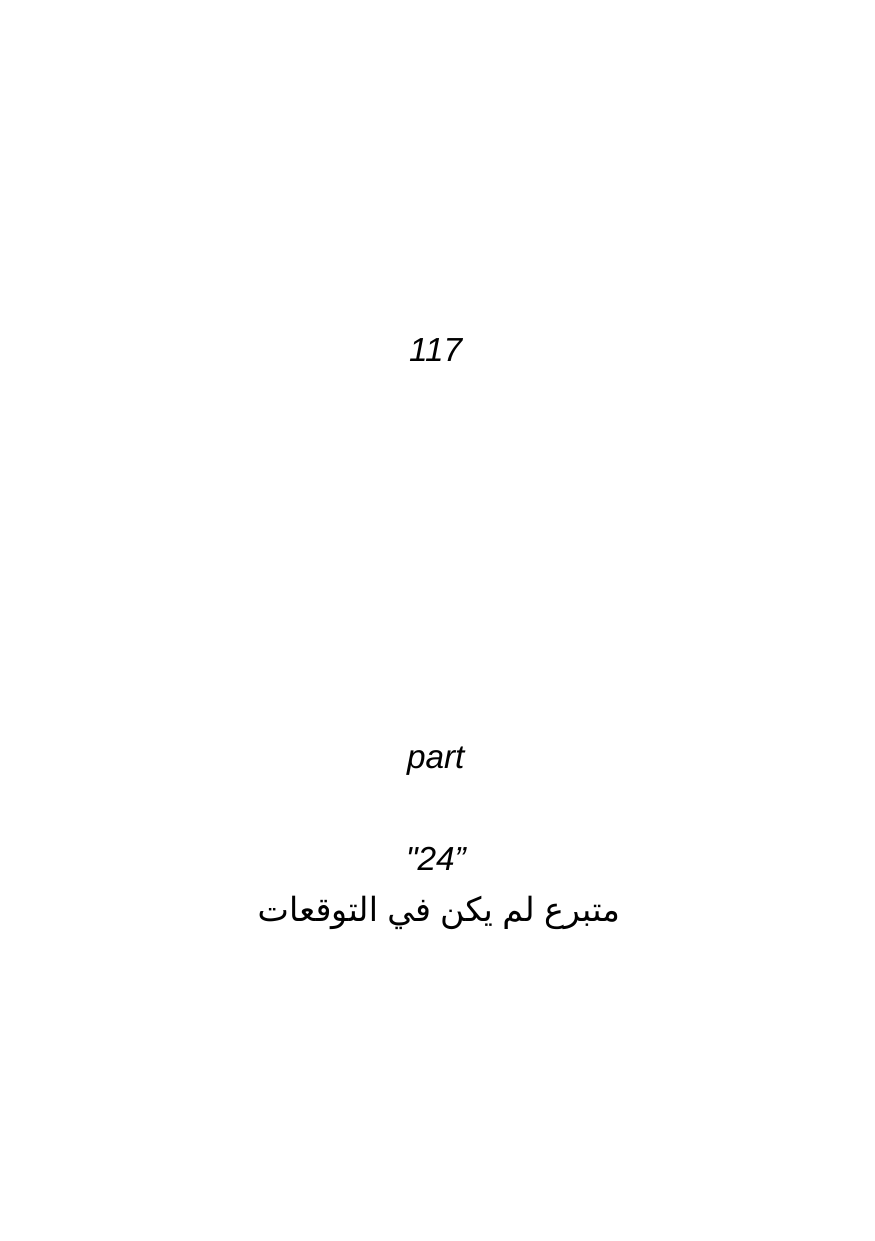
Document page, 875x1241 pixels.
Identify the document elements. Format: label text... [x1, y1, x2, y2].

text متبرع لم يكن في التوقعات [75, 890, 799, 928]
text 117 [75, 330, 799, 368]
text "24” [75, 839, 799, 877]
text part [75, 737, 799, 776]
